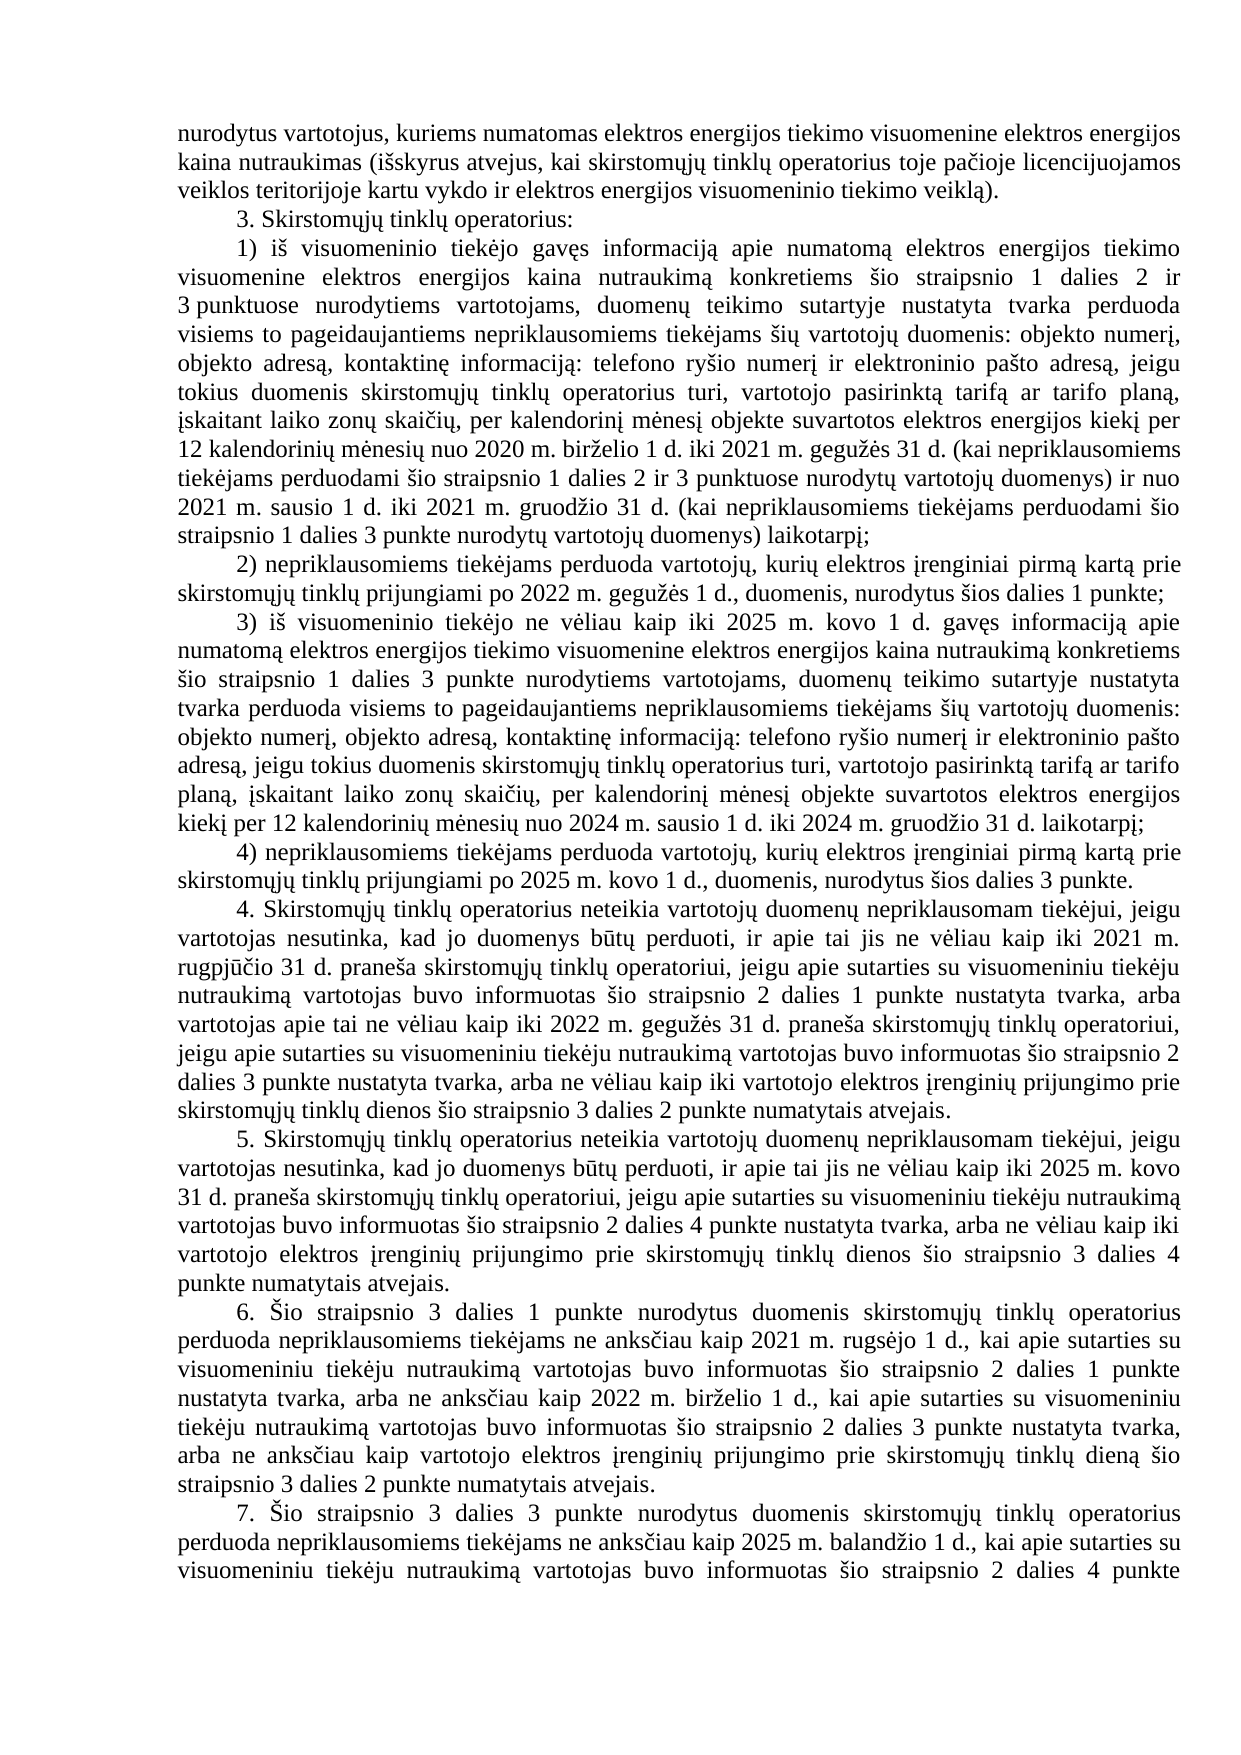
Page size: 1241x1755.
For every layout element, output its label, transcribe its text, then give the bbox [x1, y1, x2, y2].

text 7. Šio straipsnio 3 dalies 3 punkte nurodytus duomenis skirstomųjų tinklų operatorius perduoda nepriklausomiems tiekėjams ne anksčiau kaip 2025 m. balandžio 1 d., kai apie sutarties su visuomeniniu tiekėju nutraukimą vartotojas buvo informuotas šio straipsnio 2 dalies 4 punkte [177, 1498, 1181, 1584]
text 1) iš visuomeninio tiekėjo gavęs informaciją apie numatomą elektros energijos tiekimo visuomenine elektros energijos kaina nutraukimą konkretiems šio straipsnio 1 dalies 2 ir 3 punktuose nurodytiems vartotojams, duomenų teikimo sutartyje nustatyta tvarka perduoda visiems to pageidaujantiems nepriklausomiems tiekėjams šių vartotojų duomenis: objekto numerį, objekto adresą, kontaktinę informaciją: telefono ryšio numerį ir elektroninio pašto adresą, jeigu tokius duomenis skirstomųjų tinklų operatorius turi, vartotojo pasirinktą tarifą ar tarifo planą, įskaitant laiko zonų skaičių, per kalendorinį mėnesį objekte suvartotos elektros energijos kiekį per 12 kalendorinių mėnesių nuo 2020 m. birželio 1 d. iki 2021 m. gegužės 31 d. (kai nepriklausomiems tiekėjams perduodami šio straipsnio 1 dalies 2 ir 3 punktuose nurodytų vartotojų duomenys) ir nuo 2021 m. sausio 1 d. iki 2021 m. gruodžio 31 d. (kai nepriklausomiems tiekėjams perduodami šio straipsnio 1 dalies 3 punkte nurodytų vartotojų duomenys) laikotarpį; [177, 233, 1181, 549]
text 6. Šio straipsnio 3 dalies 1 punkte nurodytus duomenis skirstomųjų tinklų operatorius perduoda nepriklausomiems tiekėjams ne anksčiau kaip 2021 m. rugsėjo 1 d., kai apie sutarties su visuomeniniu tiekėju nutraukimą vartotojas buvo informuotas šio straipsnio 2 dalies 1 punkte nustatyta tvarka, arba ne anksčiau kaip 2022 m. birželio 1 d., kai apie sutarties su visuomeniniu tiekėju nutraukimą vartotojas buvo informuotas šio straipsnio 2 dalies 3 punkte nustatyta tvarka, arba ne anksčiau kaip vartotojo elektros įrenginių prijungimo prie skirstomųjų tinklų dieną šio straipsnio 3 dalies 2 punkte numatytais atvejais. [177, 1297, 1181, 1498]
text 5. Skirstomųjų tinklų operatorius neteikia vartotojų duomenų nepriklausomam tiekėjui, jeigu vartotojas nesutinka, kad jo duomenys būtų perduoti, ir apie tai jis ne vėliau kaip iki 2025 m. kovo 31 d. praneša skirstomųjų tinklų operatoriui, jeigu apie sutarties su visuomeniniu tiekėju nutraukimą vartotojas buvo informuotas šio straipsnio 2 dalies 4 punkte nustatyta tvarka, arba ne vėliau kaip iki vartotojo elektros įrenginių prijungimo prie skirstomųjų tinklų dienos šio straipsnio 3 dalies 4 punkte numatytais atvejais. [177, 1124, 1181, 1297]
text 2) nepriklausomiems tiekėjams perduoda vartotojų, kurių elektros įrenginiai pirmą kartą prie skirstomųjų tinklų prijungiami po 2022 m. gegužės 1 d., duomenis, nurodytus šios dalies 1 punkte; [177, 549, 1181, 607]
text nurodytus vartotojus, kuriems numatomas elektros energijos tiekimo visuomenine elektros energijos kaina nutraukimas (išskyrus atvejus, kai skirstomųjų tinklų operatorius toje pačioje licencijuojamos veiklos teritorijoje kartu vykdo ir elektros energijos visuomeninio tiekimo veiklą). [177, 118, 1181, 204]
text 4) nepriklausomiems tiekėjams perduoda vartotojų, kurių elektros įrenginiai pirmą kartą prie skirstomųjų tinklų prijungiami po 2025 m. kovo 1 d., duomenis, nurodytus šios dalies 3 punkte. [177, 837, 1181, 894]
text 3) iš visuomeninio tiekėjo ne vėliau kaip iki 2025 m. kovo 1 d. gavęs informaciją apie numatomą elektros energijos tiekimo visuomenine elektros energijos kaina nutraukimą konkretiems šio straipsnio 1 dalies 3 punkte nurodytiems vartotojams, duomenų teikimo sutartyje nustatyta tvarka perduoda visiems to pageidaujantiems nepriklausomiems tiekėjams šių vartotojų duomenis: objekto numerį, objekto adresą, kontaktinę informaciją: telefono ryšio numerį ir elektroninio pašto adresą, jeigu tokius duomenis skirstomųjų tinklų operatorius turi, vartotojo pasirinktą tarifą ar tarifo planą, įskaitant laiko zonų skaičių, per kalendorinį mėnesį objekte suvartotos elektros energijos kiekį per 12 kalendorinių mėnesių nuo 2024 m. sausio 1 d. iki 2024 m. gruodžio 31 d. laikotarpį; [177, 607, 1181, 837]
text 3. Skirstomųjų tinklų operatorius: [177, 204, 1181, 233]
text 4. Skirstomųjų tinklų operatorius neteikia vartotojų duomenų nepriklausomam tiekėjui, jeigu vartotojas nesutinka, kad jo duomenys būtų perduoti, ir apie tai jis ne vėliau kaip iki 2021 m. rugpjūčio 31 d. praneša skirstomųjų tinklų operatoriui, jeigu apie sutarties su visuomeniniu tiekėju nutraukimą vartotojas buvo informuotas šio straipsnio 2 dalies 1 punkte nustatyta tvarka, arba vartotojas apie tai ne vėliau kaip iki 2022 m. gegužės 31 d. praneša skirstomųjų tinklų operatoriui, jeigu apie sutarties su visuomeniniu tiekėju nutraukimą vartotojas buvo informuotas šio straipsnio 2 dalies 3 punkte nustatyta tvarka, arba ne vėliau kaip iki vartotojo elektros įrenginių prijungimo prie skirstomųjų tinklų dienos šio straipsnio 3 dalies 2 punkte numatytais atvejais. [177, 894, 1181, 1124]
